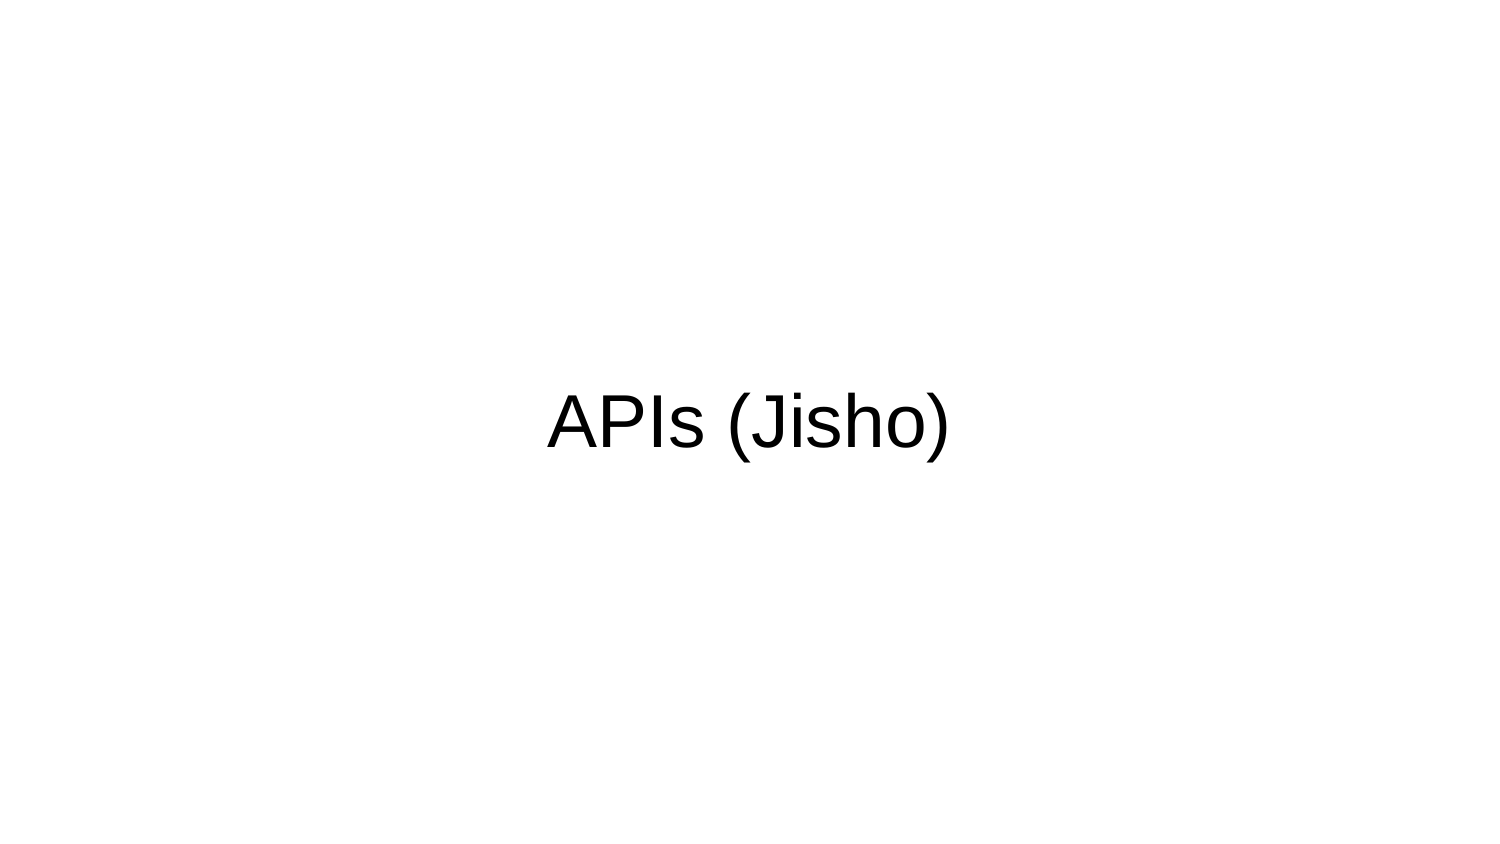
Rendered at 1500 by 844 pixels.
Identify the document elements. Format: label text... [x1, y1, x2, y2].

title APIs (Jisho) [51, 352, 1449, 491]
